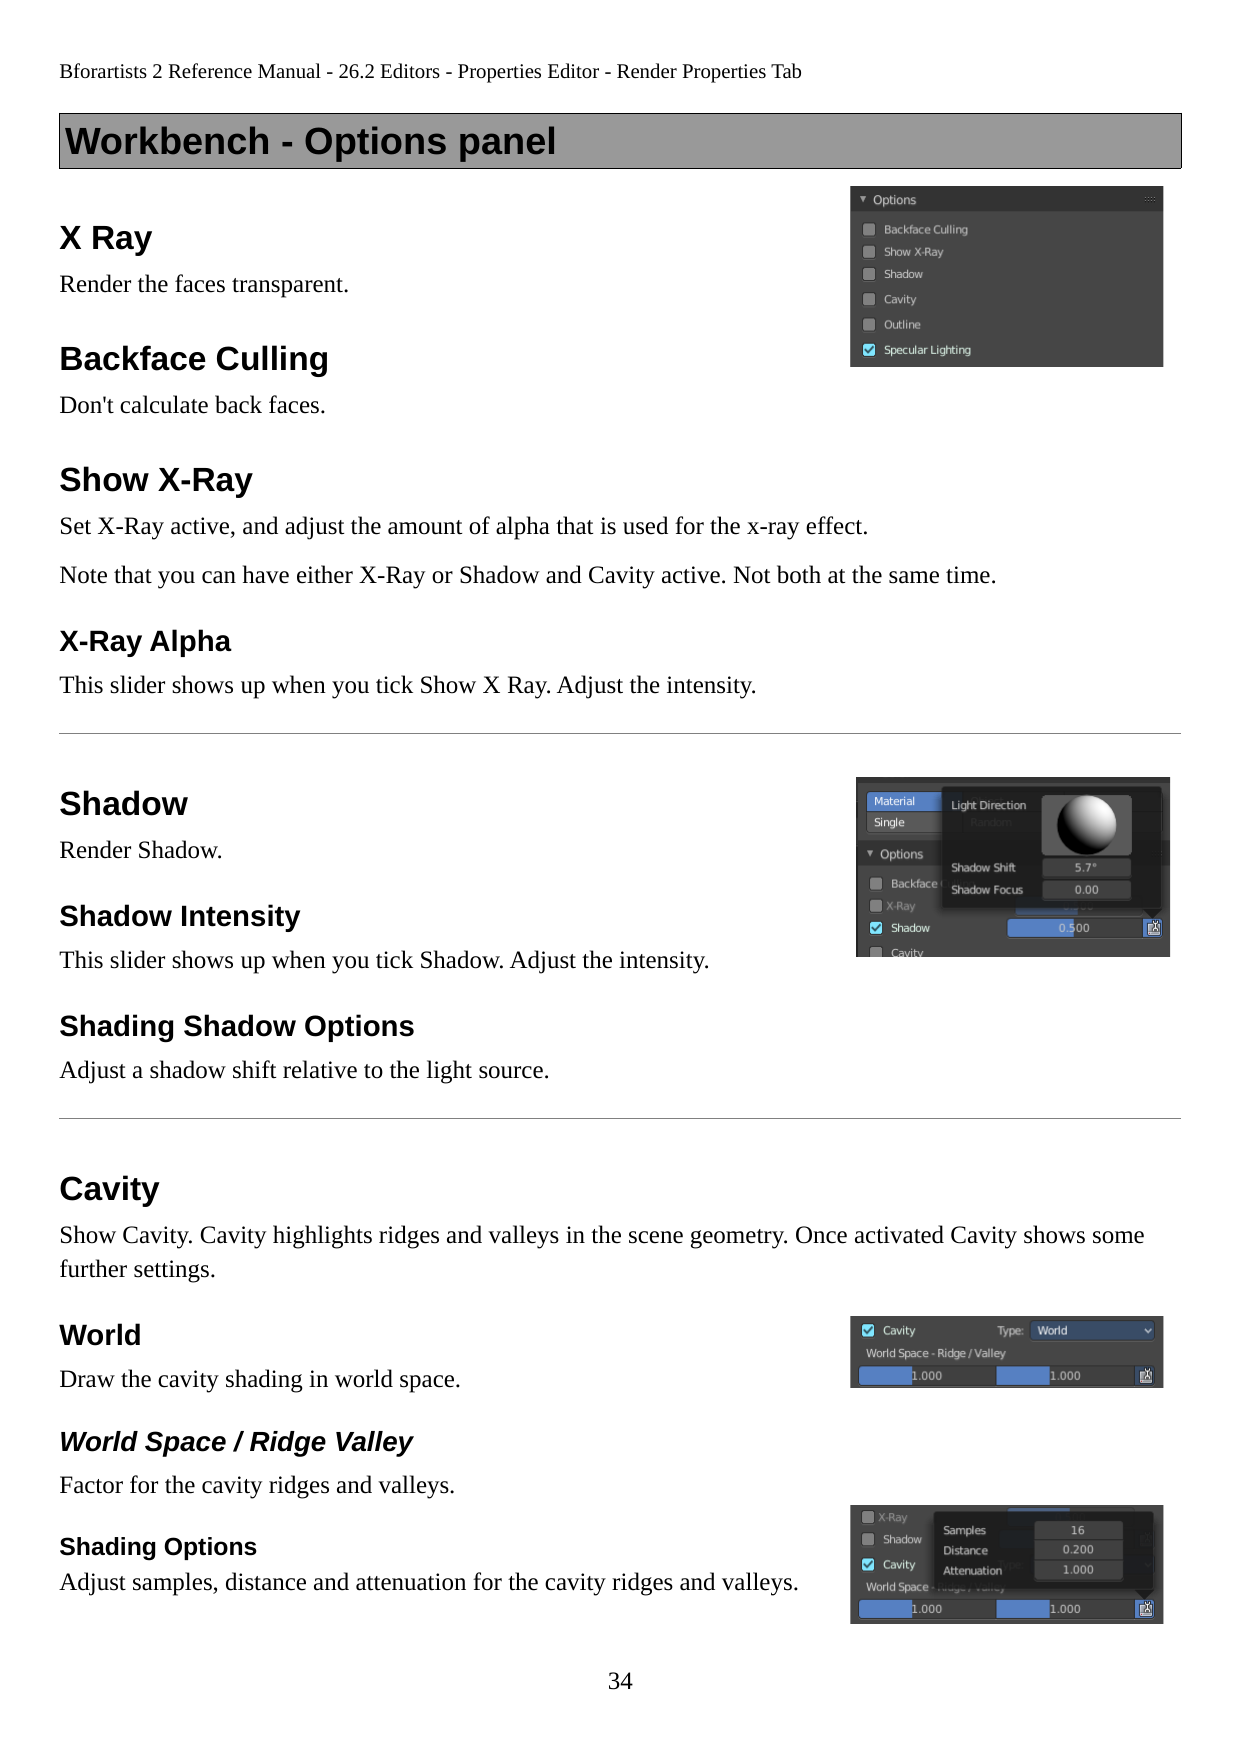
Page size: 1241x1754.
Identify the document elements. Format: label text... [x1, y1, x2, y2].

table_header Workbench - Options panel [60, 114, 1181, 168]
picture [850, 1505, 1164, 1624]
subtitle [1171, 898, 1181, 932]
subtitle Cavity [59, 1169, 1181, 1207]
subtitle Shadow [59, 784, 856, 822]
subtitle World [59, 1318, 850, 1352]
subtitle World Space / Ridge Valley [59, 1426, 1181, 1458]
text This slider shows up when you tick Show X Ray. Adjust the intensity. [59, 670, 1181, 698]
text This slider shows up when you tick Shadow. Adjust the intensity. [59, 945, 1181, 973]
text Don't calculate back faces. [59, 390, 1181, 418]
text Render the faces transparent. [59, 269, 850, 297]
text Set X-Ray active, and adjust the amount of alpha that is used for the x-ray effect. [59, 511, 1181, 539]
subtitle Shading Options [59, 1532, 850, 1560]
subtitle [1171, 784, 1181, 822]
text Render Shadow. [59, 835, 856, 864]
subtitle Shadow Intensity [59, 898, 856, 932]
text Show Cavity. Cavity highlights ridges and valleys in the scene geometry. Once activated Cavity shows some further settings. [59, 1220, 1181, 1283]
subtitle [1164, 1532, 1181, 1560]
subtitle [1164, 1318, 1181, 1352]
text Adjust samples, distance and attenuation for the cavity ridges and valleys. [59, 1567, 850, 1595]
text [1171, 835, 1181, 864]
text Note that you can have either X-Ray or Shadow and Cavity active. Not both at the same time. [59, 560, 1181, 588]
subtitle Show X-Ray [59, 459, 1181, 498]
subtitle [1164, 217, 1181, 256]
text Draw the cavity shading in world space. [59, 1364, 1181, 1393]
picture [850, 186, 1164, 367]
subtitle Backface Culling [59, 338, 1181, 377]
picture [856, 777, 1171, 957]
text Adjust a shadow shift relative to the light source. [59, 1055, 1181, 1083]
subtitle Shading Shadow Options [59, 1008, 1181, 1042]
text Factor for the cavity ridges and valleys. [59, 1470, 1181, 1499]
subtitle X-Ray Alpha [59, 623, 1181, 657]
subtitle X Ray [59, 217, 850, 256]
picture [850, 1316, 1164, 1388]
